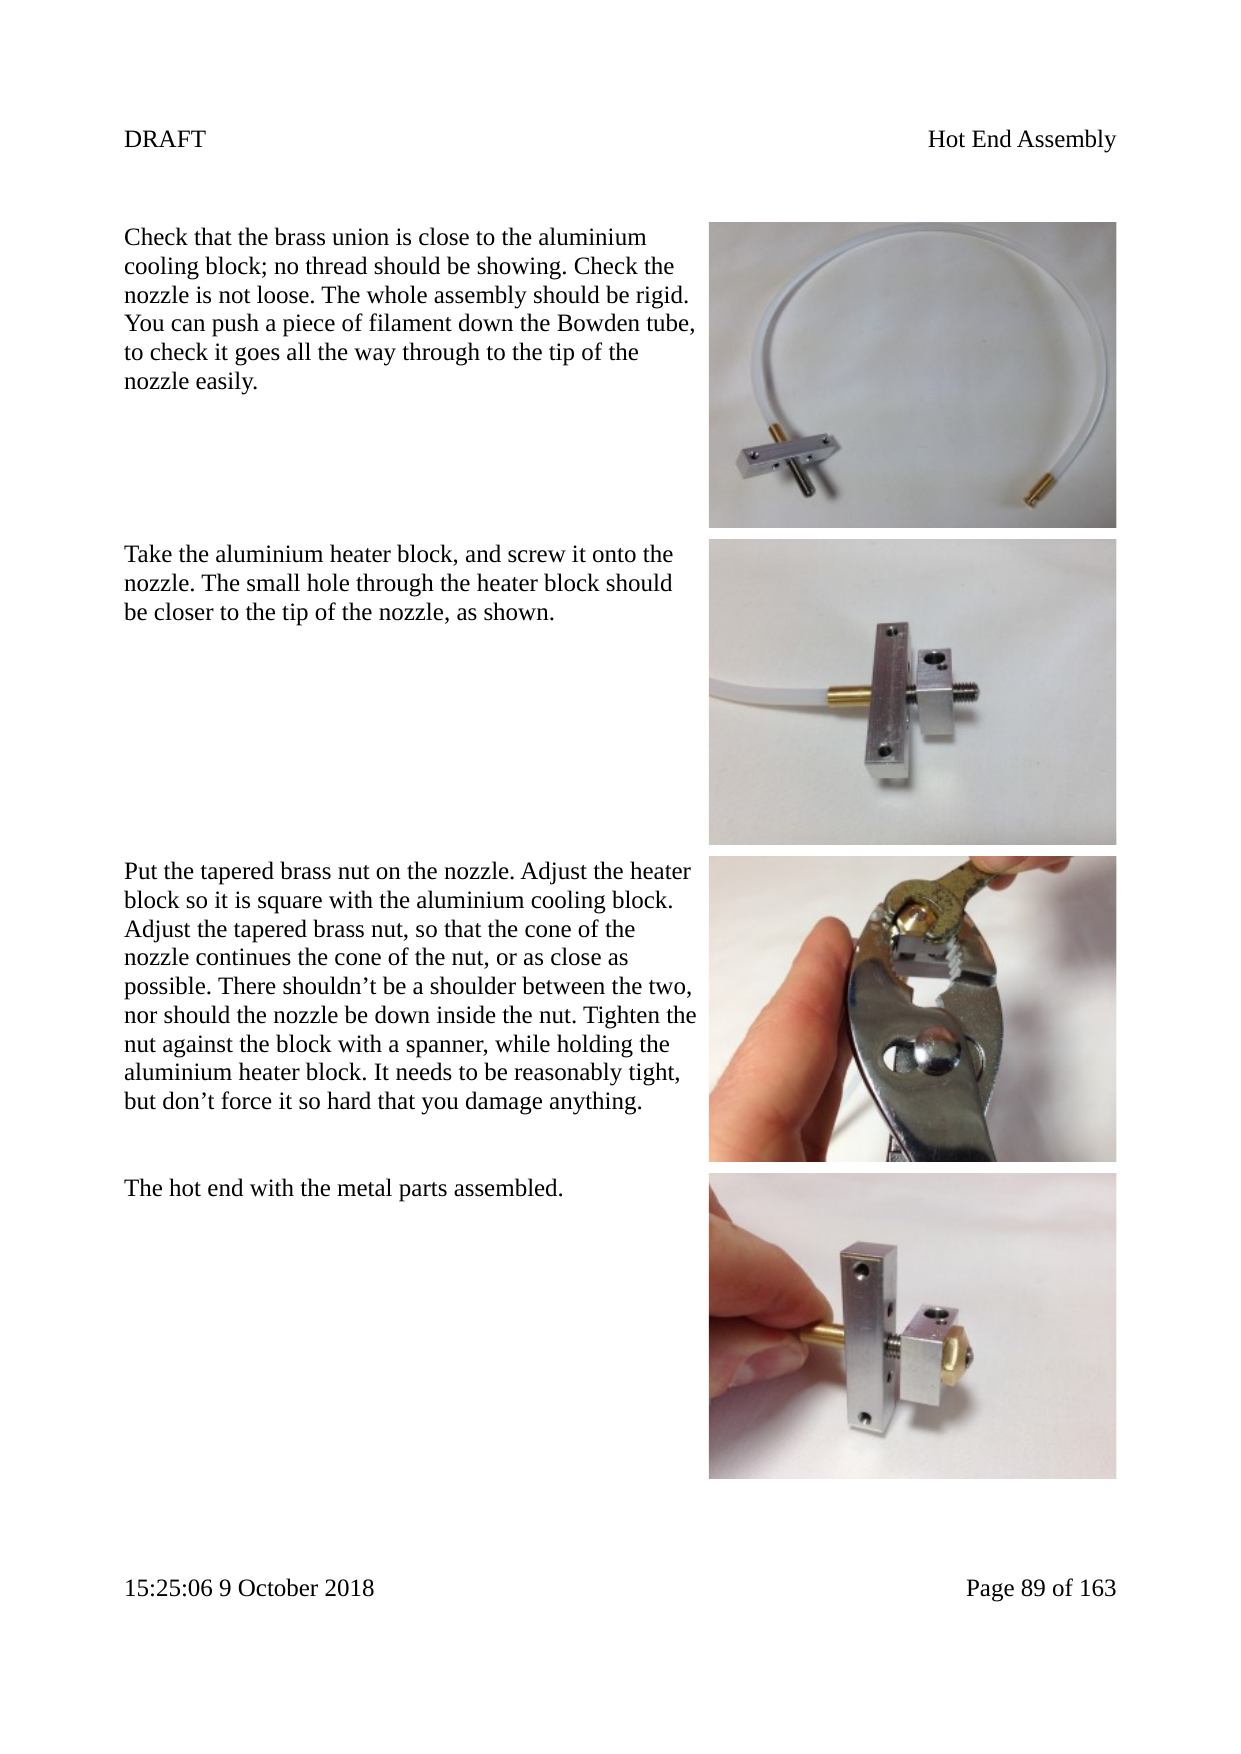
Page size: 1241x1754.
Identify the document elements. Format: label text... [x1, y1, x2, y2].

picture [708, 222, 1117, 528]
picture [708, 1173, 1117, 1479]
table_cell Check that the brass union is close to the aluminium cooling block; no thread should be showing. Check the nozzle is not loose. The whole assembly should be rigid. You can push a piece of filament down the Bowden tube, to check it goes all the way through to the tip of the nozzle easily. [118, 217, 703, 533]
table_cell [703, 1168, 1122, 1484]
table_cell The hot end with the metal parts assembled. [118, 1168, 703, 1484]
table_cell Take the aluminium heater block, and screw it onto the nozzle. The small hole through the heater block should be closer to the tip of the nozzle, as shown. [118, 534, 703, 851]
table_cell [703, 851, 1122, 1167]
table_cell [703, 217, 1122, 533]
table_cell [703, 534, 1122, 851]
table_cell Put the tapered brass nut on the nozzle. Adjust the heater block so it is square with the aluminium cooling block. Adjust the tapered brass nut, so that the cone of the nozzle continues the cone of the nut, or as close as possible. There shouldn’t be a shoulder between the two, nor should the nozzle be down inside the nut. Tighten the nut against the block with a spanner, while holding the aluminium heater block. It needs to be reasonably tight, but don’t force it so hard that you damage anything. [118, 851, 703, 1167]
picture [708, 856, 1117, 1162]
picture [708, 539, 1117, 845]
